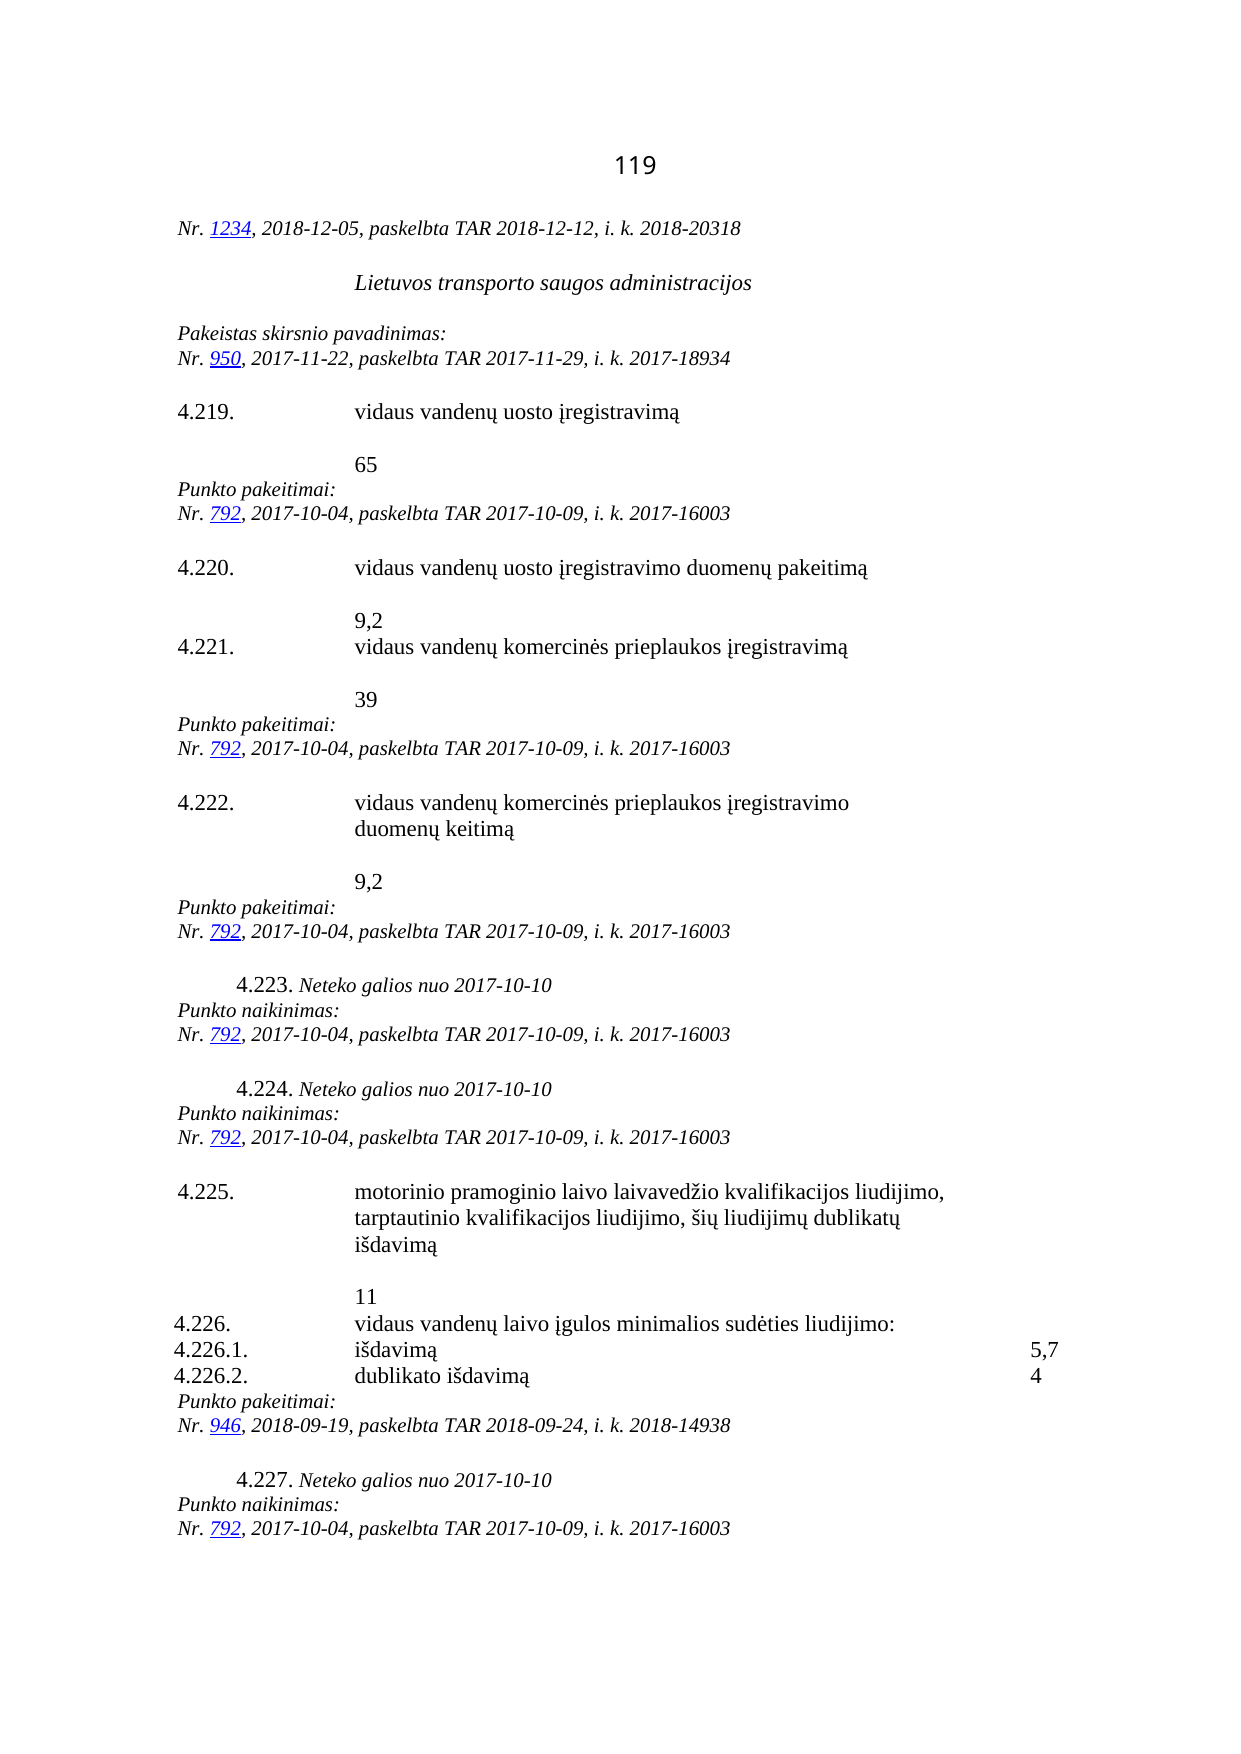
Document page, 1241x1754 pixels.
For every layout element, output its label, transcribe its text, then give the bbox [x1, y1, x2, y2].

text 4.221. vidaus vandenų komercinės prieplaukos įregistravimą 39 [177, 633, 945, 712]
text 4.222. vidaus vandenų komercinės prieplaukos įregistravimo [177, 789, 945, 816]
text 4.219. vidaus vandenų uosto įregistravimą 65 [177, 398, 945, 477]
text 4.226. vidaus vandenų laivo įgulos minimalios sudėties liudijimo: [174, 1310, 1093, 1336]
text Nr. 792, 2017-10-04, paskelbta TAR 2017-10-09, i. k. 2017-16003 [177, 1516, 1093, 1540]
text tarptautinio kvalifikacijos liudijimo, šių liudijimų dublikatų [354, 1204, 945, 1231]
text Nr. 792, 2017-10-04, paskelbta TAR 2017-10-09, i. k. 2017-16003 [177, 736, 1093, 760]
text Punkto pakeitimai: [177, 894, 1093, 919]
text Nr. 792, 2017-10-04, paskelbta TAR 2017-10-09, i. k. 2017-16003 [177, 919, 1093, 943]
text 4.223. Neteko galios nuo 2017-10-10 [177, 971, 1093, 998]
text Nr. 950, 2017-11-22, paskelbta TAR 2017-11-29, i. k. 2017-18934 [177, 345, 1093, 369]
text Punkto pakeitimai: [177, 1389, 1093, 1413]
text Nr. 792, 2017-10-04, paskelbta TAR 2017-10-09, i. k. 2017-16003 [177, 501, 1093, 525]
text duomenų keitimą 9,2 [354, 816, 945, 894]
text Nr. 1234, 2018-12-05, paskelbta TAR 2018-12-12, i. k. 2018-20318 [177, 216, 1093, 240]
text 4.226.1. išdavimą 5,7 [174, 1336, 1093, 1362]
text Punkto naikinimas: [177, 1492, 1093, 1516]
text Nr. 792, 2017-10-04, paskelbta TAR 2017-10-09, i. k. 2017-16003 [177, 1125, 1093, 1149]
text 4.227. Neteko galios nuo 2017-10-10 [177, 1466, 1093, 1492]
text 4.226.2. dublikato išdavimą 4 [174, 1362, 1093, 1389]
text 4.220. vidaus vandenų uosto įregistravimo duomenų pakeitimą 9,2 [177, 554, 945, 633]
text Punkto naikinimas: [177, 1101, 1093, 1125]
text 4.224. Neteko galios nuo 2017-10-10 [177, 1075, 1093, 1101]
text Punkto pakeitimai: [177, 712, 1093, 736]
text Lietuvos transporto saugos administracijos [354, 269, 945, 321]
text Pakeistas skirsnio pavadinimas: [177, 321, 1093, 345]
text Punkto pakeitimai: [177, 477, 1093, 501]
text Nr. 946, 2018-09-19, paskelbta TAR 2018-09-24, i. k. 2018-14938 [177, 1413, 1093, 1437]
text Punkto naikinimas: [177, 998, 1093, 1022]
text Nr. 792, 2017-10-04, paskelbta TAR 2017-10-09, i. k. 2017-16003 [177, 1022, 1093, 1046]
text išdavimą 11 [354, 1231, 945, 1310]
text 4.225. motorinio pramoginio laivo laivavedžio kvalifikacijos liudijimo, [177, 1178, 945, 1204]
